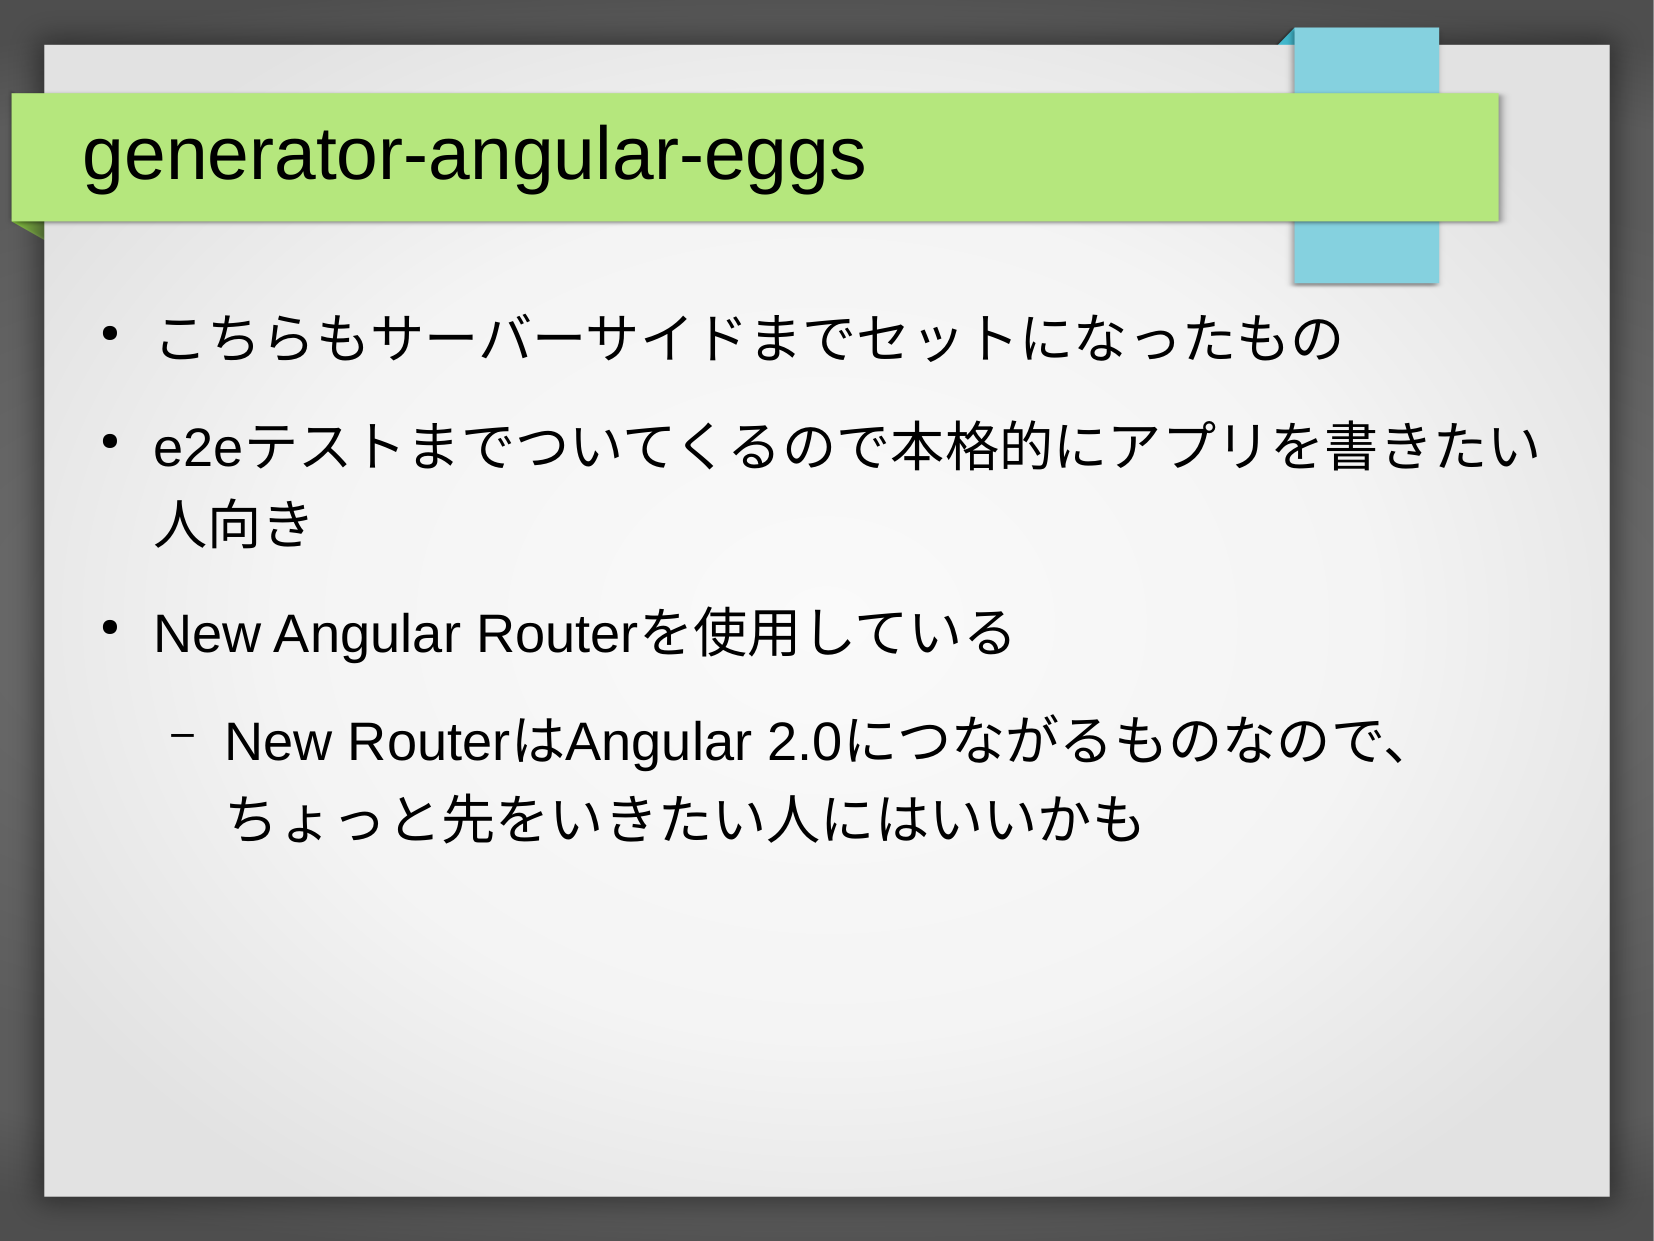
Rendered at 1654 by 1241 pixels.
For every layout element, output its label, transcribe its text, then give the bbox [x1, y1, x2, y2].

list こちらもサーバーサイドまでセットになったもの e2eテストまでついてくるので本格的にアプリを書きたい人向き New Angular Routerを使用している New RouterはAngular 2.0につながるものなので、ちょっと先をいきたい人にはいいかも [82, 295, 1571, 1015]
title generator-angular-eggs [82, 94, 1264, 213]
picture [0, 0, 1654, 1241]
